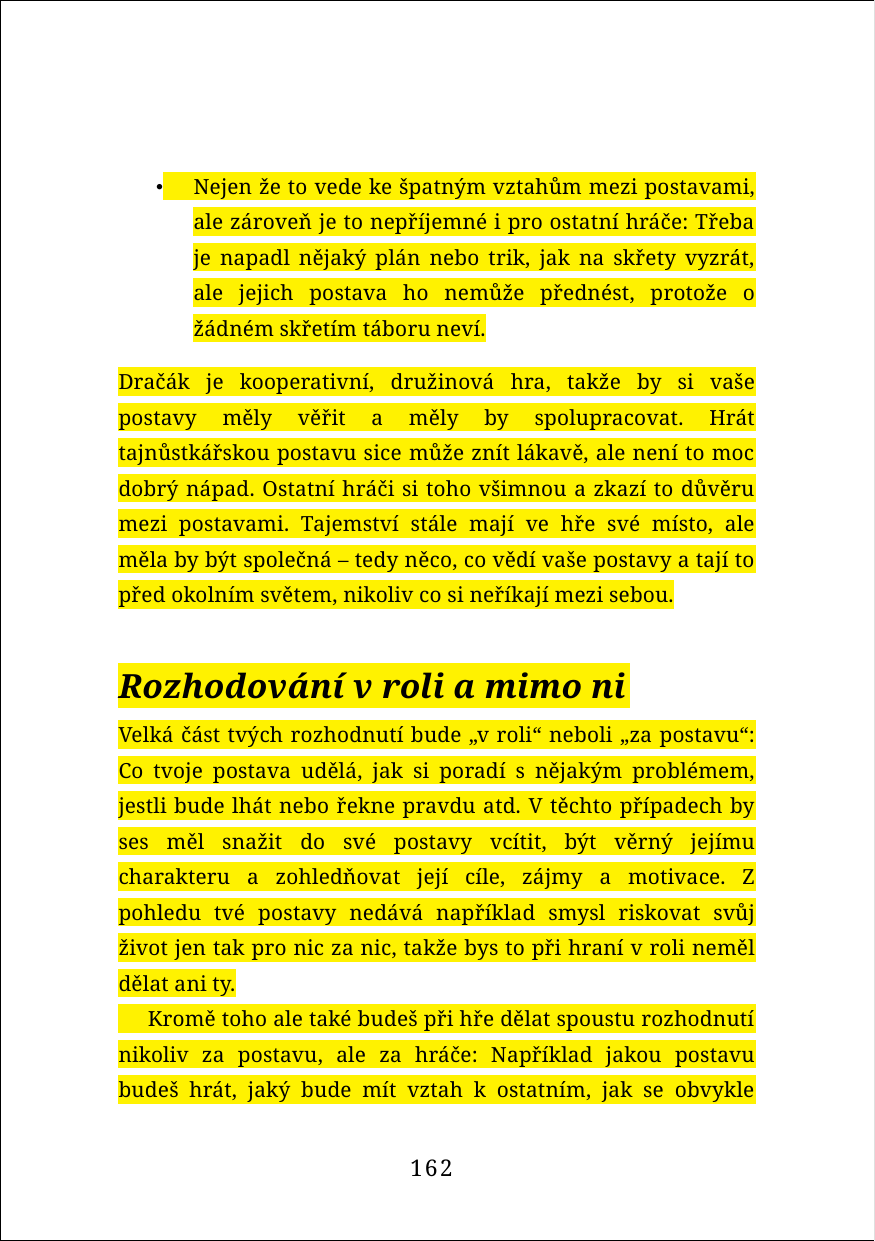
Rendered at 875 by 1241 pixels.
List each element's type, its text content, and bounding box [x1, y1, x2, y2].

text Velká část tvých rozhodnutí bude „v roli“ neboli „za postavu“: Co tvoje postava udělá, jak si poradí s nějakým problémem, jestli bude lhát nebo řekne pravdu atd. V těchto případech by ses měl snažit do své postavy vcítit, být věrný jejímu charakteru a zohledňovat její cíle, zájmy a motivace. Z pohledu tvé postavy nedává například smysl riskovat svůj život jen tak pro nic za nic, takže bys to při hraní v roli neměl dělat ani ty. Kromě toho ale také budeš při hře dělat spoustu rozhodnutí nikoliv za postavu, ale za hráče: Například jakou postavu budeš hrát, jaký bude mít vztah k ostatním, jak se obvykle [118, 720, 756, 1104]
subtitle Rozhodování v roli a mimo ni [118, 663, 756, 708]
text Dračák je kooperativní, družinová hra, takže by si vaše postavy měly věřit a měly by spolupracovat. Hrát tajnůstkářskou postavu sice může znít lákavě, ale není to moc dobrý nápad. Ostatní hráči si toho všimnou a zkazí to důvěru mezi postavami. Tajemství stále mají ve hře své místo, ale měla by být společná – tedy něco, co vědí vaše postavy a tají to před okolním světem, nikoliv co si neříkají mezi sebou. [118, 367, 756, 609]
list Nejen že to vede ke špatným vztahům mezi postavami, ale zároveň je to nepříjemné i pro ostatní hráče: Třeba je napadl nějaký plán nebo trik, jak na skřety vyzrát, ale jejich postava ho nemůže přednést, protože o žádném skřetím táboru neví. [156, 172, 756, 342]
